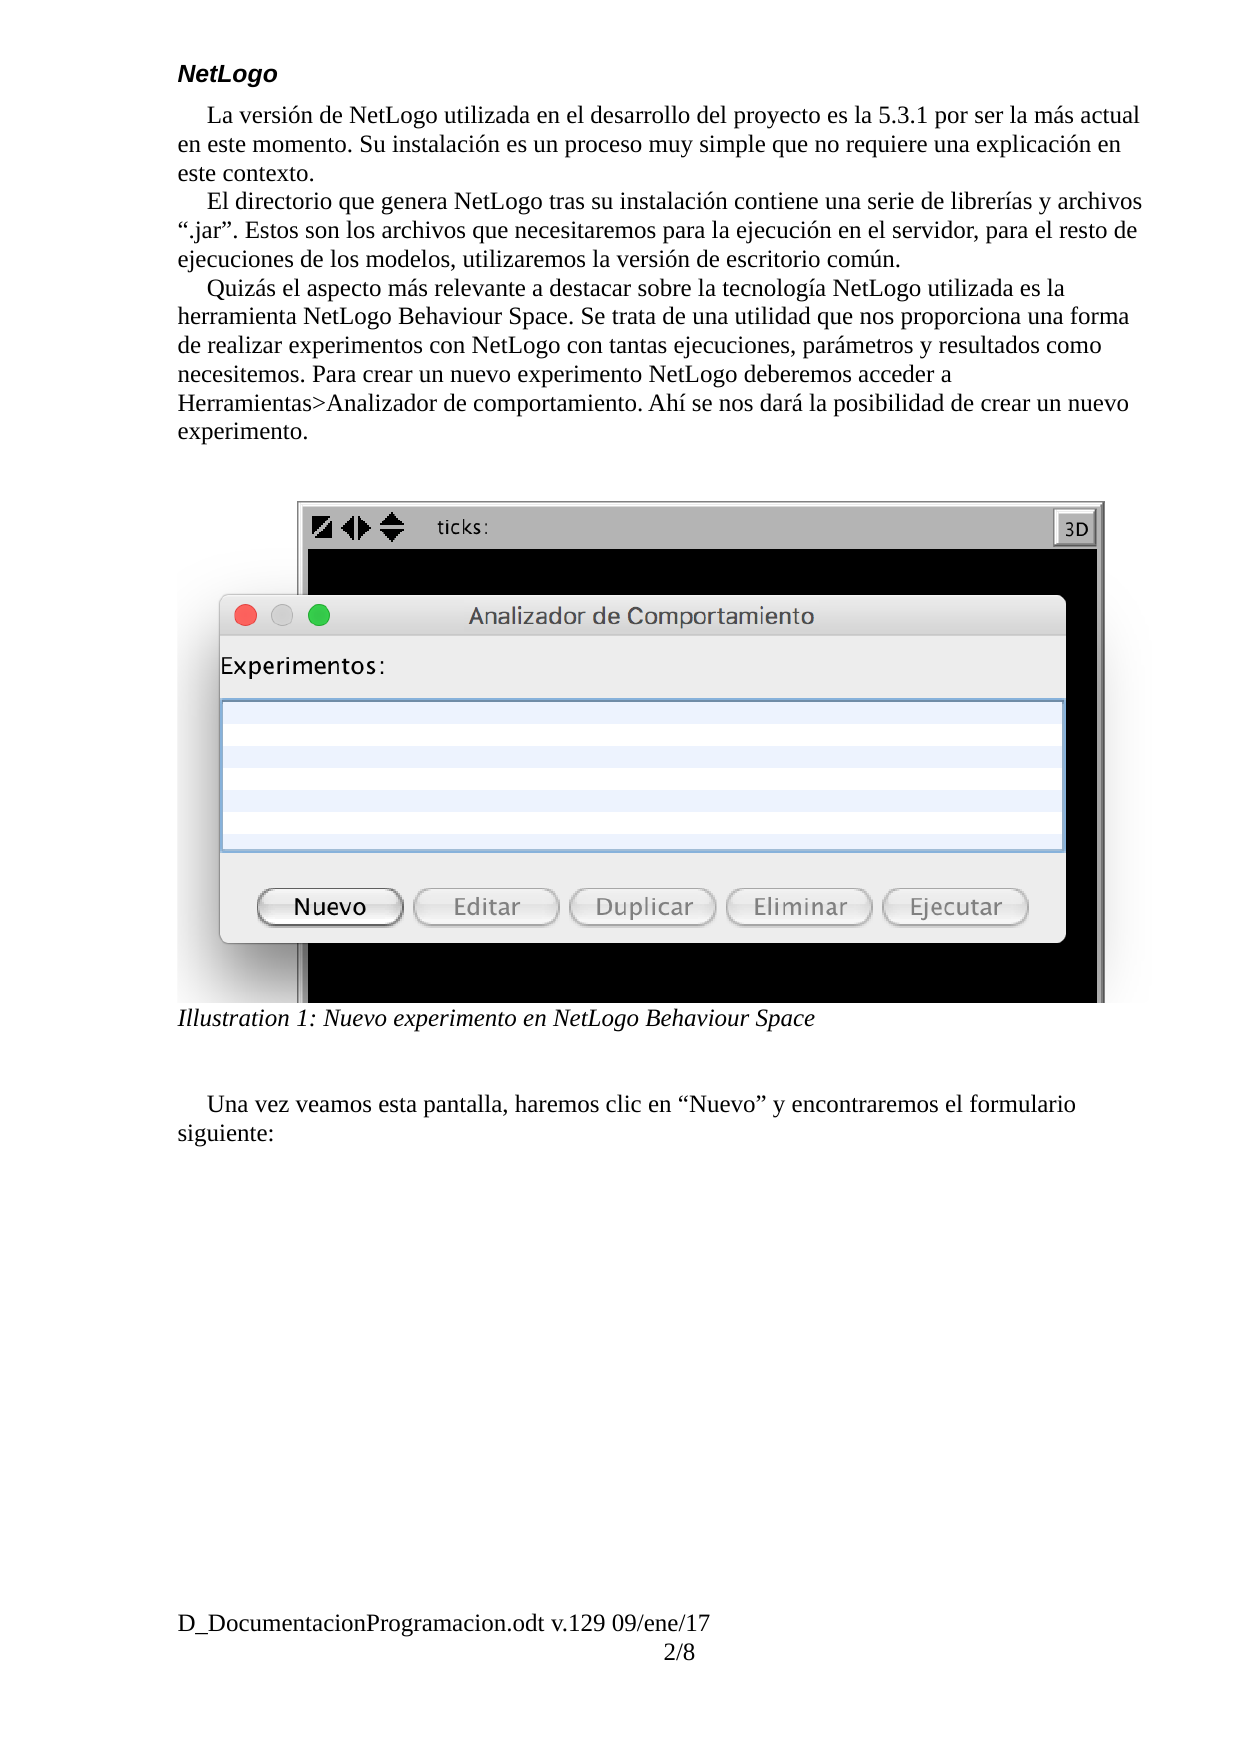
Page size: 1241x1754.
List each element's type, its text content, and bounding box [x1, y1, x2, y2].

text Illustration 1: Nuevo experimento en NetLogo Behaviour Space [177, 1003, 1152, 1032]
text La versión de NetLogo utilizada en el desarrollo del proyecto es la 5.3.1 por ser la más actual en este momento. Su instalación es un proceso muy simple que no requiere una explicación en este contexto. [177, 100, 1152, 186]
picture [177, 486, 1152, 1003]
text Una vez veamos esta pantalla, haremos clic en “Nuevo” y encontraremos el formulario siguiente: [177, 1089, 1152, 1147]
text El directorio que genera NetLogo tras su instalación contiene una serie de librerías y archivos “.jar”. Estos son los archivos que necesitaremos para la ejecución en el servidor, para el resto de ejecuciones de los modelos, utilizaremos la versión de escritorio común. [177, 186, 1152, 273]
text Quizás el aspecto más relevante a destacar sobre la tecnología NetLogo utilizada es la herramienta NetLogo Behaviour Space. Se trata de una utilidad que nos proporciona una forma de realizar experimentos con NetLogo con tantas ejecuciones, parámetros y resultados como necesitemos. Para crear un nuevo experimento NetLogo deberemos acceder a Herramientas>Analizador de comportamiento. Ahí se nos dará la posibilidad de crear un nuevo experimento. [177, 273, 1152, 445]
subtitle NetLogo [177, 59, 1152, 88]
